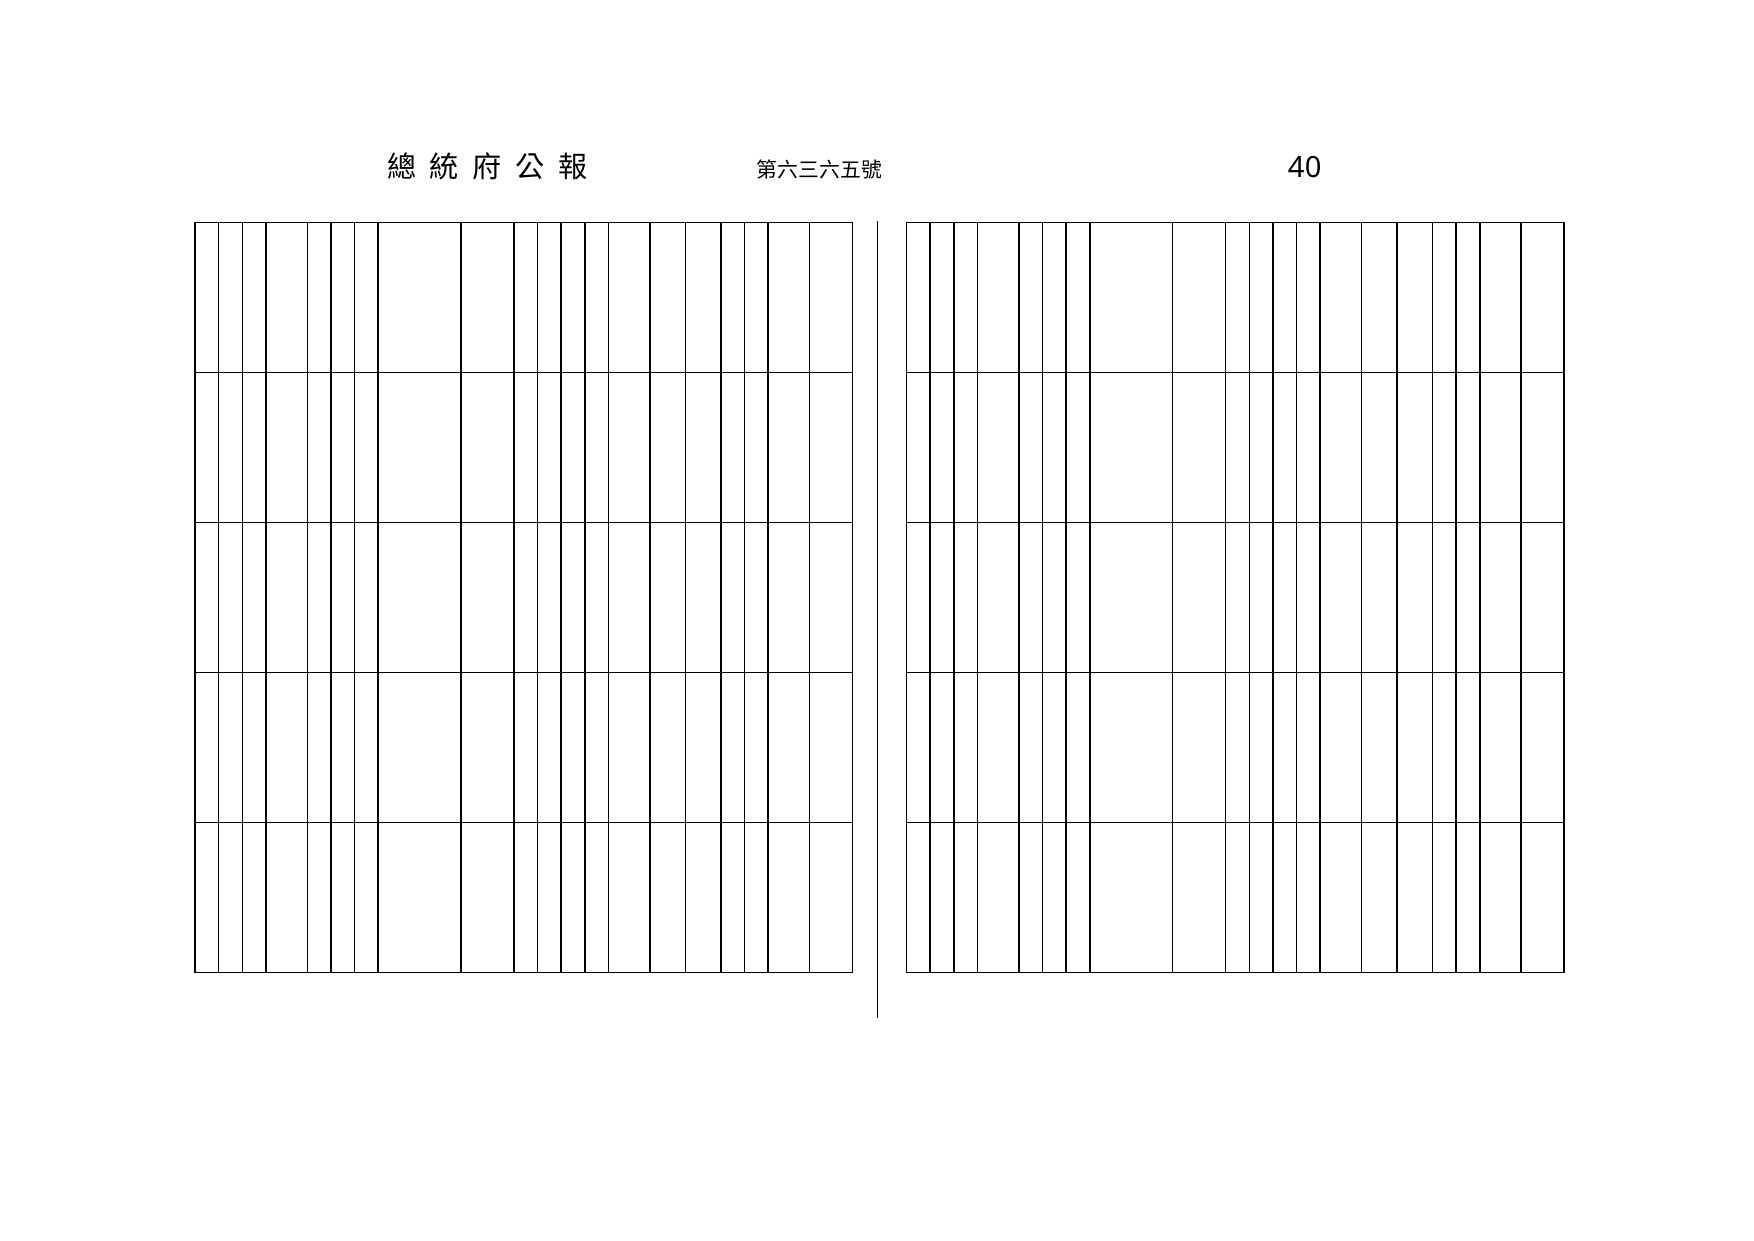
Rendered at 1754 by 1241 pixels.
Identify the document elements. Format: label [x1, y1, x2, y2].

table_cell [196, 673, 218, 822]
table_cell [462, 823, 513, 972]
table_cell [907, 523, 929, 672]
table_cell [462, 223, 513, 372]
table_cell [267, 523, 307, 672]
table_cell [562, 523, 584, 672]
table_cell [1398, 373, 1432, 522]
table_cell [1226, 673, 1249, 822]
table_cell [355, 373, 377, 522]
table_cell [1091, 523, 1172, 672]
table_cell [1362, 823, 1396, 972]
table_cell [1522, 673, 1563, 822]
table_cell [745, 823, 767, 972]
table_cell [810, 523, 852, 672]
table_cell [267, 373, 307, 522]
table_cell [515, 223, 537, 372]
table_cell [1067, 373, 1089, 522]
table_cell [1091, 673, 1172, 822]
table_cell [651, 373, 685, 522]
table_cell [1020, 673, 1042, 822]
table_cell [243, 673, 265, 822]
table_cell [462, 673, 513, 822]
table_cell [538, 223, 560, 372]
table_cell [1173, 673, 1225, 822]
table_cell [1020, 823, 1042, 972]
table_cell [1297, 823, 1319, 972]
table_cell [196, 223, 218, 372]
table_cell [1250, 223, 1272, 372]
table_cell [308, 223, 330, 372]
table_cell [722, 523, 744, 672]
table_cell [1043, 823, 1065, 972]
table_cell [379, 223, 460, 372]
table_cell [1398, 523, 1432, 672]
table_cell [931, 223, 953, 372]
table_cell [1020, 523, 1042, 672]
table_cell [243, 523, 265, 672]
table_cell [978, 373, 1018, 522]
table_cell [769, 523, 809, 672]
table_cell [1226, 223, 1249, 372]
table_cell [538, 523, 560, 672]
table_cell [243, 823, 265, 972]
table_cell [515, 523, 537, 672]
table_cell [196, 823, 218, 972]
table_cell [1433, 223, 1455, 372]
table_cell [1398, 673, 1432, 822]
table_cell [955, 823, 977, 972]
table_cell [722, 223, 744, 372]
table_cell [462, 373, 513, 522]
table_cell [1457, 523, 1479, 672]
table_cell [1091, 373, 1172, 522]
table_cell [1522, 223, 1563, 372]
table_cell [810, 823, 852, 972]
table_cell [1067, 523, 1089, 672]
table_cell [1362, 373, 1396, 522]
table_cell [651, 223, 685, 372]
table_cell [1321, 373, 1361, 522]
table_cell [196, 523, 218, 672]
table_cell [1481, 373, 1520, 522]
table_cell [810, 673, 852, 822]
table_cell [515, 373, 537, 522]
table_cell [1481, 223, 1520, 372]
table_cell [586, 673, 608, 822]
table_cell [379, 673, 460, 822]
table_cell [243, 373, 265, 522]
table_cell [562, 823, 584, 972]
table_cell [1274, 523, 1296, 672]
table_cell [609, 223, 649, 372]
table_cell [1321, 823, 1361, 972]
table_cell [1321, 223, 1361, 372]
table_cell [651, 823, 685, 972]
table_cell [810, 373, 852, 522]
table_cell [586, 823, 608, 972]
table_cell [1522, 523, 1563, 672]
table_cell [955, 523, 977, 672]
table_cell [1250, 523, 1272, 672]
table_cell [931, 373, 953, 522]
table_cell [1321, 523, 1361, 672]
table_cell [1321, 673, 1361, 822]
table_cell [1274, 673, 1296, 822]
table_cell [745, 673, 767, 822]
table_cell [1362, 223, 1396, 372]
table_cell [1173, 223, 1225, 372]
table_cell [562, 673, 584, 822]
table_cell [978, 223, 1018, 372]
table_cell [745, 373, 767, 522]
table_cell [686, 673, 720, 822]
table_cell [907, 823, 929, 972]
table_cell [267, 823, 307, 972]
table_cell [355, 823, 377, 972]
table_cell [1433, 673, 1455, 822]
table_cell [1274, 373, 1296, 522]
table_cell [332, 523, 354, 672]
table_cell [931, 523, 953, 672]
table_cell [609, 673, 649, 822]
table_cell [1274, 823, 1296, 972]
table_cell [1043, 223, 1065, 372]
table_cell [308, 823, 330, 972]
table_cell [769, 673, 809, 822]
table_cell [332, 673, 354, 822]
table_cell [1362, 673, 1396, 822]
table_cell [1433, 823, 1455, 972]
table_cell [609, 523, 649, 672]
table_cell [931, 673, 953, 822]
table_cell [1173, 373, 1225, 522]
table_cell [1226, 523, 1249, 672]
table_cell [722, 373, 744, 522]
table_cell [1226, 373, 1249, 522]
table_cell [686, 373, 720, 522]
table_cell [651, 523, 685, 672]
table_cell [308, 523, 330, 672]
table_cell [1091, 223, 1172, 372]
table_cell [355, 673, 377, 822]
table_cell [538, 373, 560, 522]
table_cell [332, 823, 354, 972]
table_cell [1043, 523, 1065, 672]
table_cell [1173, 523, 1225, 672]
table_cell [538, 823, 560, 972]
table_cell [308, 373, 330, 522]
table_cell [1457, 673, 1479, 822]
table_cell [722, 823, 744, 972]
table_cell [332, 373, 354, 522]
table_cell [769, 223, 809, 372]
table_cell [769, 373, 809, 522]
table_cell [332, 223, 354, 372]
table_cell [1362, 523, 1396, 672]
table_cell [515, 673, 537, 822]
table_cell [1043, 373, 1065, 522]
table_cell [1250, 823, 1272, 972]
table_cell [1457, 223, 1479, 372]
table_cell [651, 673, 685, 822]
table_cell [1522, 373, 1563, 522]
table_cell [686, 223, 720, 372]
table_cell [219, 523, 242, 672]
table_cell [379, 373, 460, 522]
table_cell [219, 823, 242, 972]
table_cell [586, 373, 608, 522]
table_cell [1091, 823, 1172, 972]
table_cell [955, 223, 977, 372]
table_cell [1398, 823, 1432, 972]
table_cell [810, 223, 852, 372]
table_cell [1250, 373, 1272, 522]
table_cell [1067, 673, 1089, 822]
table_cell [515, 823, 537, 972]
table_cell [379, 823, 460, 972]
table_cell [586, 223, 608, 372]
table_cell [562, 223, 584, 372]
table_cell [219, 223, 242, 372]
table_cell [355, 523, 377, 672]
table_cell [745, 523, 767, 672]
table_cell [1173, 823, 1225, 972]
table_cell [379, 523, 460, 672]
table_cell [219, 373, 242, 522]
table_cell [1297, 223, 1319, 372]
table_cell [243, 223, 265, 372]
table_cell [355, 223, 377, 372]
table_cell [978, 523, 1018, 672]
table_cell [609, 823, 649, 972]
table_cell [1481, 823, 1520, 972]
table_cell [745, 223, 767, 372]
table_cell [907, 673, 929, 822]
table_cell [907, 373, 929, 522]
table_cell [1067, 823, 1089, 972]
table_cell [955, 373, 977, 522]
table_cell [769, 823, 809, 972]
table_cell [1433, 373, 1455, 522]
table_cell [609, 373, 649, 522]
table_cell [686, 523, 720, 672]
table_cell [978, 673, 1018, 822]
table_cell [931, 823, 953, 972]
table_cell [196, 373, 218, 522]
table_cell [267, 223, 307, 372]
table_cell [1297, 523, 1319, 672]
table_cell [1297, 373, 1319, 522]
table_cell [308, 673, 330, 822]
table_cell [1481, 523, 1520, 672]
table_cell [1297, 673, 1319, 822]
table_cell [1433, 523, 1455, 672]
table_cell [1020, 223, 1042, 372]
table_cell [1274, 223, 1296, 372]
table_cell [267, 673, 307, 822]
table_cell [562, 373, 584, 522]
table_cell [219, 673, 242, 822]
table_cell [1020, 373, 1042, 522]
table_cell [1522, 823, 1563, 972]
table_cell [1067, 223, 1089, 372]
table_cell [1250, 673, 1272, 822]
table_cell [686, 823, 720, 972]
table_cell [1457, 373, 1479, 522]
table_cell [978, 823, 1018, 972]
table_cell [538, 673, 560, 822]
table_cell [1226, 823, 1249, 972]
table_cell [907, 223, 929, 372]
table_cell [462, 523, 513, 672]
table_cell [1398, 223, 1432, 372]
table_cell [586, 523, 608, 672]
table_cell [722, 673, 744, 822]
table_cell [1043, 673, 1065, 822]
table_cell [955, 673, 977, 822]
table_cell [1457, 823, 1479, 972]
table_cell [1481, 673, 1520, 822]
